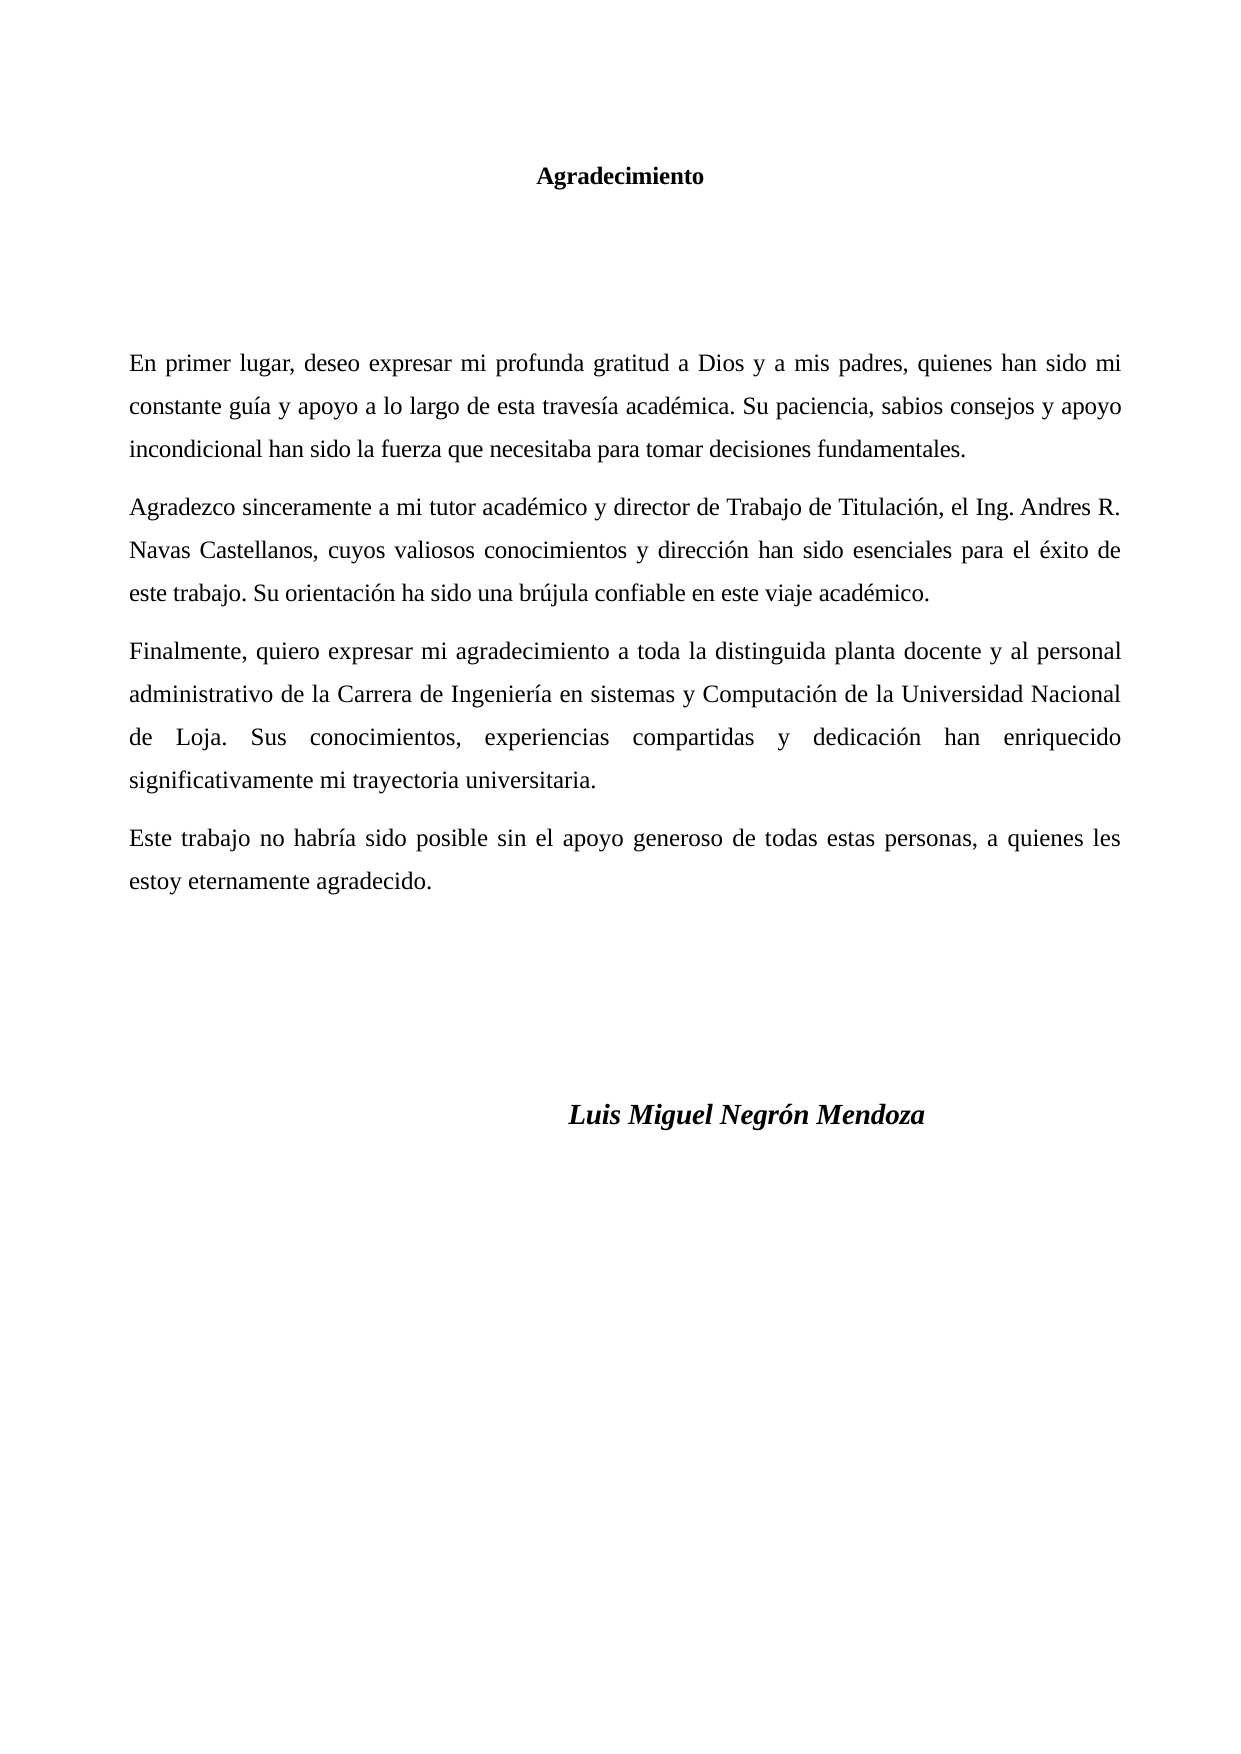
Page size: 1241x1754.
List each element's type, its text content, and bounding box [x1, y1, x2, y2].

text Agradezco sinceramente a mi tutor académico y director de Trabajo de Titulación, el Ing. Andres R. Navas Castellanos, cuyos valiosos conocimientos y dirección han sido esenciales para el éxito de este trabajo. Su orientación ha sido una brújula confiable en este viaje académico. [129, 492, 1122, 607]
text En primer lugar, deseo expresar mi profunda gratitud a Dios y a mis padres, quienes han sido mi constante guía y apoyo a lo largo de esta travesía académica. Su paciencia, sabios consejos y apoyo incondicional han sido la fuerza que necesitaba para tomar decisiones fundamentales. [129, 348, 1122, 463]
text Este trabajo no habría sido posible sin el apoyo generoso de todas estas personas, a quienes les estoy eternamente agradecido. [129, 823, 1122, 895]
text Finalmente, quiero expresar mi agradecimiento a toda la distinguida planta docente y al personal administrativo de la Carrera de Ingeniería en sistemas y Computación de la Universidad Nacional de Loja. Sus conocimientos, experiencias compartidas y dedicación han enriquecido significativamente mi trayectoria universitaria. [129, 636, 1122, 794]
text Luis Miguel Negrón Mendoza [568, 1097, 1122, 1131]
text Agradecimiento [118, 161, 1122, 190]
